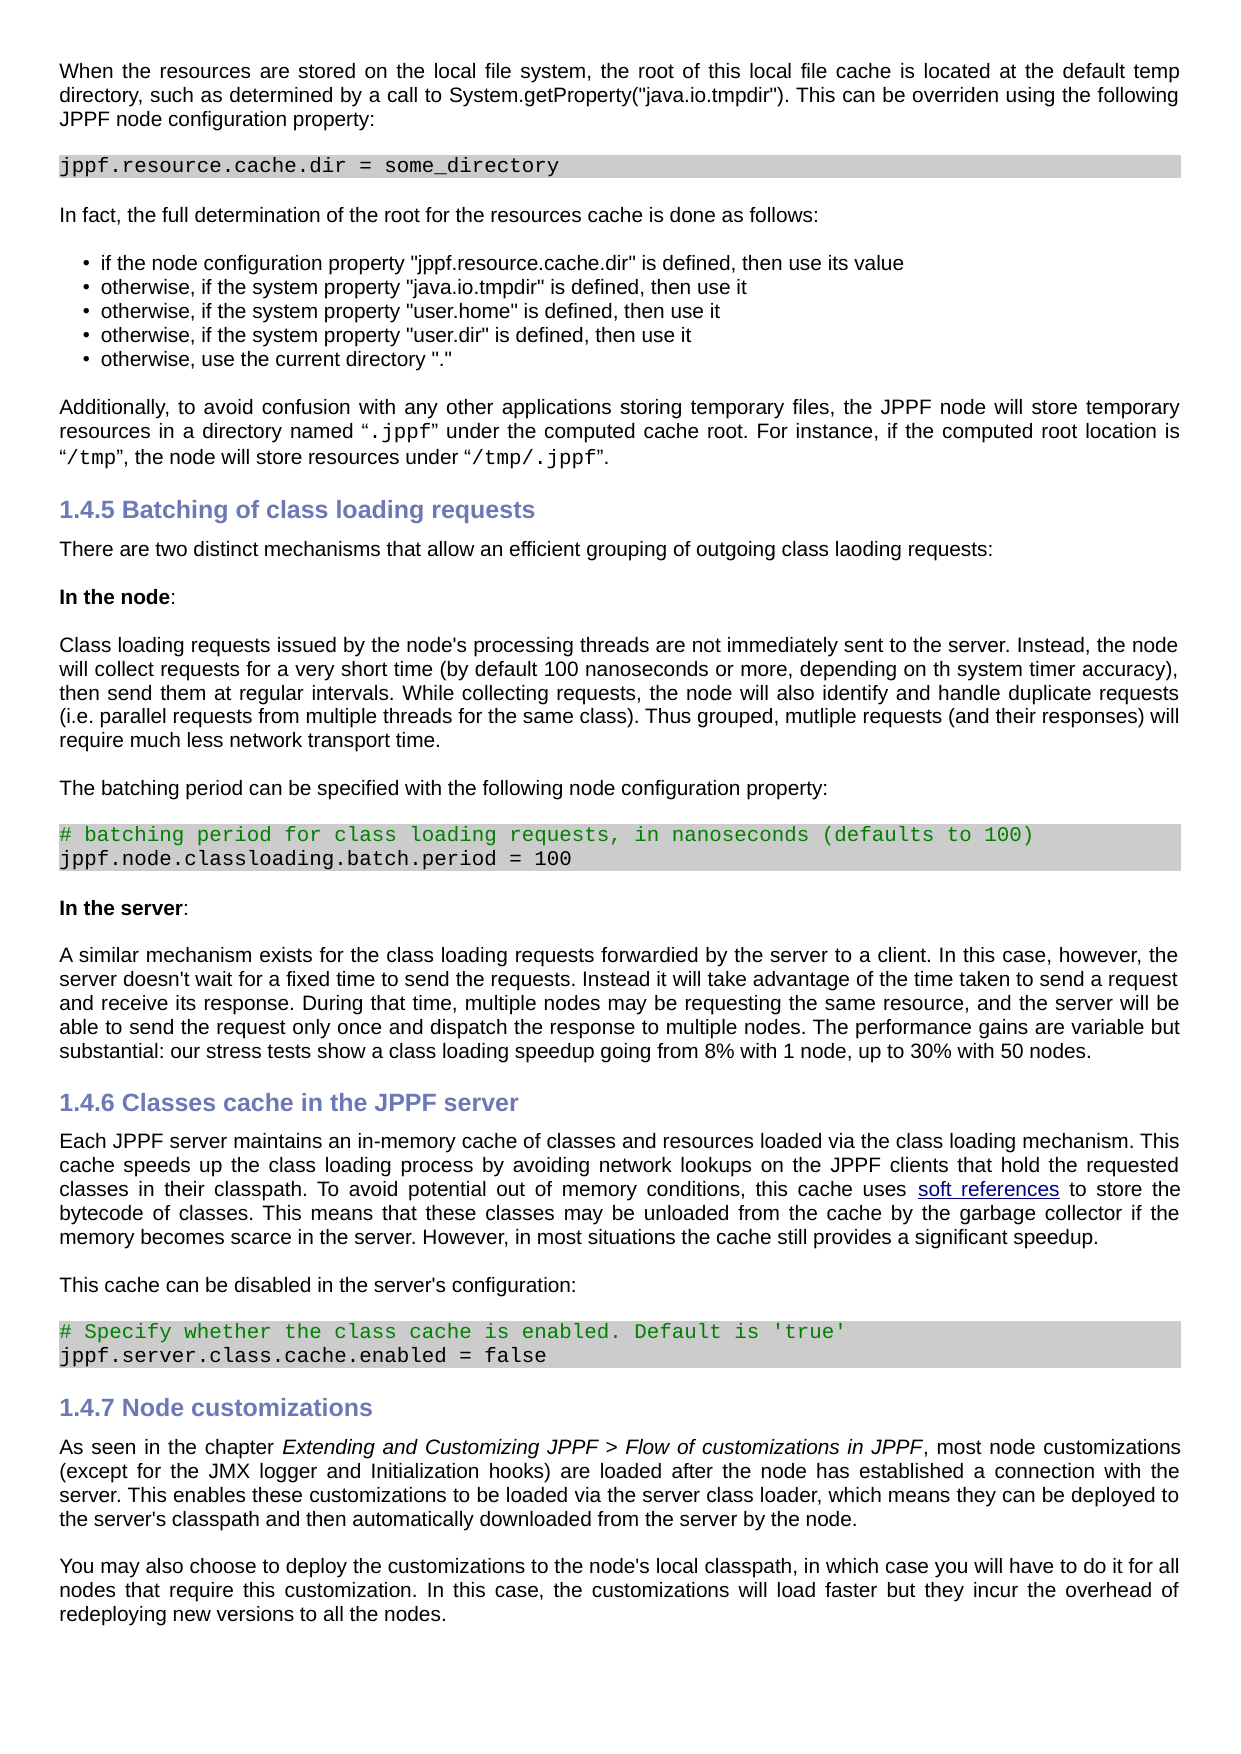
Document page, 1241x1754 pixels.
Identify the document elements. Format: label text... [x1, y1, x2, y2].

list otherwise, if the system property "user.home" is defined, then use it [83, 298, 1181, 323]
text The batching period can be specified with the following node configuration property: [59, 776, 1181, 800]
list if the node configuration property "jppf.resource.cache.dir" is defined, then use its value [83, 250, 1181, 274]
list otherwise, use the current directory "." [83, 347, 1181, 371]
list otherwise, if the system property "java.io.tmpdir" is defined, then use it [83, 274, 1181, 298]
text jppf.server.class.cache.enabled = false [59, 1344, 1181, 1368]
text Each JPPF server maintains an in-memory cache of classes and resources loaded via the class loading mechanism. This cache speeds up the class loading process by avoiding network lookups on the JPPF clients that hold the requested classes in their classpath. To avoid potential out of memory conditions, this cache uses soft references to store the bytecode of classes. This means that these classes may be unloaded from the cache by the garbage collector if the memory becomes scarce in the server. However, in most situations the cache still provides a significant speedup. [59, 1129, 1181, 1249]
text jppf.resource.cache.dir = some_directory [59, 155, 1181, 178]
subtitle Classes cache in the JPPF server [59, 1088, 1181, 1117]
text A similar mechanism exists for the class loading requests forwardied by the server to a client. In this case, however, the server doesn't wait for a fixed time to send the requests. Instead it will take advantage of the time taken to send a request and receive its response. During that time, multiple nodes may be requesting the same resource, and the server will be able to send the request only once and dispatch the response to multiple nodes. The performance gains are variable but substantial: our stress tests show a class loading speedup going from 8% with 1 node, up to 30% with 50 nodes. [59, 943, 1181, 1063]
text In the node: [59, 584, 1181, 608]
subtitle Node customizations [59, 1393, 1181, 1422]
text Additionally, to avoid confusion with any other applications storing temporary files, the JPPF node will store temporary resources in a directory named “.jppf” under the computed cache root. For instance, if the computed root location is “/tmp”, the node will store resources under “/tmp/.jppf”. [59, 395, 1181, 470]
text When the resources are stored on the local file system, the root of this local file cache is located at the default temp directory, such as determined by a call to System.getProperty("java.io.tmpdir"). This can be overriden using the following JPPF node configuration property: [59, 59, 1181, 131]
text jppf.node.classloading.batch.period = 100 [59, 848, 1181, 871]
text As seen in the chapter Extending and Customizing JPPF > Flow of customizations in JPPF, most node customizations (except for the JMX logger and Initialization hooks) are loaded after the node has established a connection with the server. This enables these customizations to be loaded via the server class loader, which means they can be deployed to the server's classpath and then automatically downloaded from the server by the node. [59, 1434, 1181, 1530]
subtitle Batching of class loading requests [59, 495, 1181, 524]
text # batching period for class loading requests, in nanoseconds (defaults to 100) [59, 824, 1181, 848]
text You may also choose to deploy the customizations to the node's local classpath, in which case you will have to do it for all nodes that require this customization. In this case, the customizations will load faster but they incur the overhead of redeploying new versions to all the nodes. [59, 1554, 1181, 1626]
list otherwise, if the system property "user.dir" is defined, then use it [83, 323, 1181, 347]
text In fact, the full determination of the root for the resources cache is done as follows: [59, 202, 1181, 226]
text In the server: [59, 895, 1181, 919]
text # Specify whether the class cache is enabled. Default is 'true' [59, 1321, 1181, 1344]
text This cache can be disabled in the server's configuration: [59, 1273, 1181, 1297]
text Class loading requests issued by the node's processing threads are not immediately sent to the server. Instead, the node will collect requests for a very short time (by default 100 nanoseconds or more, depending on th system timer accuracy), then send them at regular intervals. While collecting requests, the node will also identify and handle duplicate requests (i.e. parallel requests from multiple threads for the same class). Thus grouped, mutliple requests (and their responses) will require much less network transport time. [59, 632, 1181, 752]
text There are two distinct mechanisms that allow an efficient grouping of outgoing class laoding requests: [59, 537, 1181, 561]
